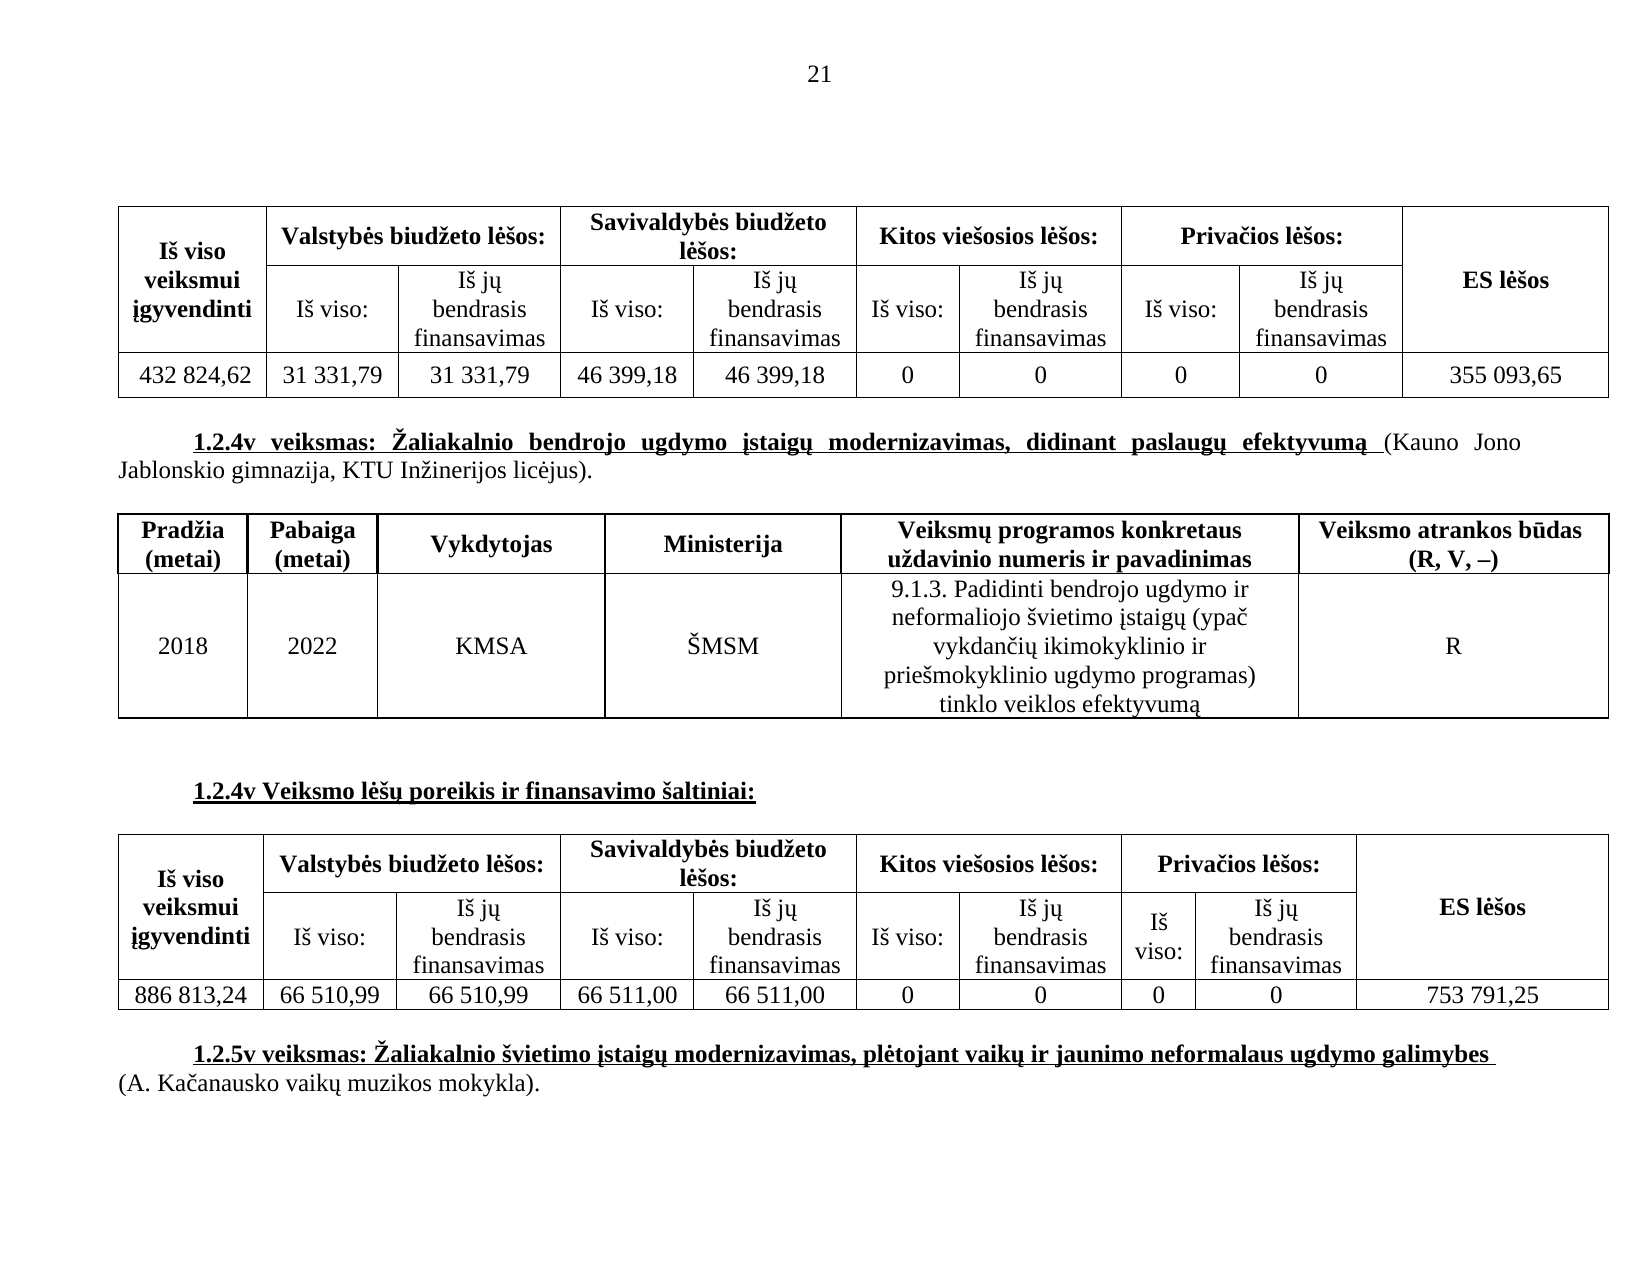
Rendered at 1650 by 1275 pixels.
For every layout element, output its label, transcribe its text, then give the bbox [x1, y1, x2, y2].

table_cell Iš jų bendrasis finansavimas [397, 893, 560, 979]
table_header Kitos viešosios lėšos: [857, 207, 1121, 264]
table_cell Iš jų bendrasis finansavimas [1196, 893, 1356, 979]
table_cell 0 [1122, 980, 1195, 1009]
table_cell 0 [960, 980, 1121, 1009]
table_cell 753 791,25 [1357, 980, 1608, 1009]
table_header Savivaldybės biudžeto lėšos: [561, 207, 856, 264]
table_cell 31 331,79 [267, 353, 398, 397]
table_cell 355 093,65 [1403, 353, 1608, 397]
text 1.2.5v veiksmas: Žaliakalnio švietimo įstaigų modernizavimas, plėtojant vaikų ir jaunimo neformalaus ugdymo galimybes (A. Kačanausko vaikų muzikos mokykla). [118, 1039, 1521, 1096]
table_cell Iš viso: [561, 893, 693, 979]
table_cell 66 511,00 [561, 980, 693, 1009]
table_cell 0 [960, 353, 1121, 397]
table_cell Iš viso: [267, 266, 398, 352]
table_header Pabaiga (metai) [249, 515, 376, 573]
table_cell Iš jų bendrasis finansavimas [1240, 266, 1402, 352]
table_header Ministerija [606, 515, 840, 573]
table_cell 0 [857, 353, 959, 397]
table_header Pradžia (metai) [119, 515, 246, 573]
table_cell 0 [1240, 353, 1402, 397]
table_header Iš viso veiksmui įgyvendinti [119, 835, 263, 979]
table_cell 9.1.3. Padidinti bendrojo ugdymo ir neformaliojo švietimo įstaigų (ypač vykdančių ikimokyklinio ir priešmokyklinio ugdymo programas) tinklo veiklos efektyvumą [842, 574, 1298, 717]
table_header Privačios lėšos: [1122, 835, 1356, 892]
table_header Vykdytojas [379, 515, 604, 573]
table_cell Iš viso: [857, 893, 959, 979]
table_cell Iš jų bendrasis finansavimas [694, 893, 856, 979]
text 1.2.4v Veiksmo lėšų poreikis ir finansavimo šaltiniai: [118, 776, 1521, 805]
table_header ES lėšos [1403, 207, 1608, 352]
table_header Valstybės biudžeto lėšos: [264, 835, 560, 892]
table_cell 2022 [248, 574, 377, 717]
table_cell 66 510,99 [264, 980, 396, 1009]
table_cell Iš viso: [857, 266, 959, 352]
table_cell 31 331,79 [399, 353, 560, 397]
table_cell Iš viso: [264, 893, 396, 979]
table_cell 2018 [119, 574, 247, 717]
table_header Valstybės biudžeto lėšos: [267, 207, 560, 264]
text 1.2.4v veiksmas: Žaliakalnio bendrojo ugdymo įstaigų modernizavimas, didinant paslaugų efektyvumą (Kauno Jono Jablonskio gimnazija, KTU Inžinerijos licėjus). [118, 427, 1521, 484]
table_cell 66 510,99 [397, 980, 560, 1009]
table_cell 66 511,00 [694, 980, 856, 1009]
table_header Kitos viešosios lėšos: [857, 835, 1121, 892]
table_cell Iš jų bendrasis finansavimas [694, 266, 856, 352]
table_cell R [1299, 574, 1608, 717]
table_cell 0 [857, 980, 959, 1009]
table_cell Iš jų bendrasis finansavimas [960, 893, 1121, 979]
table_header Veiksmo atrankos būdas (R, V, –) [1300, 515, 1608, 573]
table_header Iš viso veiksmui įgyvendinti [119, 207, 266, 352]
table_cell ŠMSM [606, 574, 841, 717]
table_cell 0 [1122, 353, 1239, 397]
table_cell Iš jų bendrasis finansavimas [399, 266, 560, 352]
table_cell 432 824,62 [119, 353, 266, 397]
table_header Privačios lėšos: [1122, 207, 1402, 264]
table_cell Iš viso: [561, 266, 693, 352]
table_cell Iš viso: [1122, 893, 1195, 979]
table_header ES lėšos [1357, 835, 1608, 979]
table_cell 46 399,18 [561, 353, 693, 397]
table_cell 886 813,24 [119, 980, 263, 1009]
table_cell 46 399,18 [694, 353, 856, 397]
table_cell Iš jų bendrasis finansavimas [960, 266, 1121, 352]
table_cell 0 [1196, 980, 1356, 1009]
table_header Veiksmų programos konkretaus uždavinio numeris ir pavadinimas [842, 515, 1298, 573]
table_cell Iš viso: [1122, 266, 1239, 352]
table_header Savivaldybės biudžeto lėšos: [561, 835, 856, 892]
table_cell KMSA [378, 574, 604, 717]
